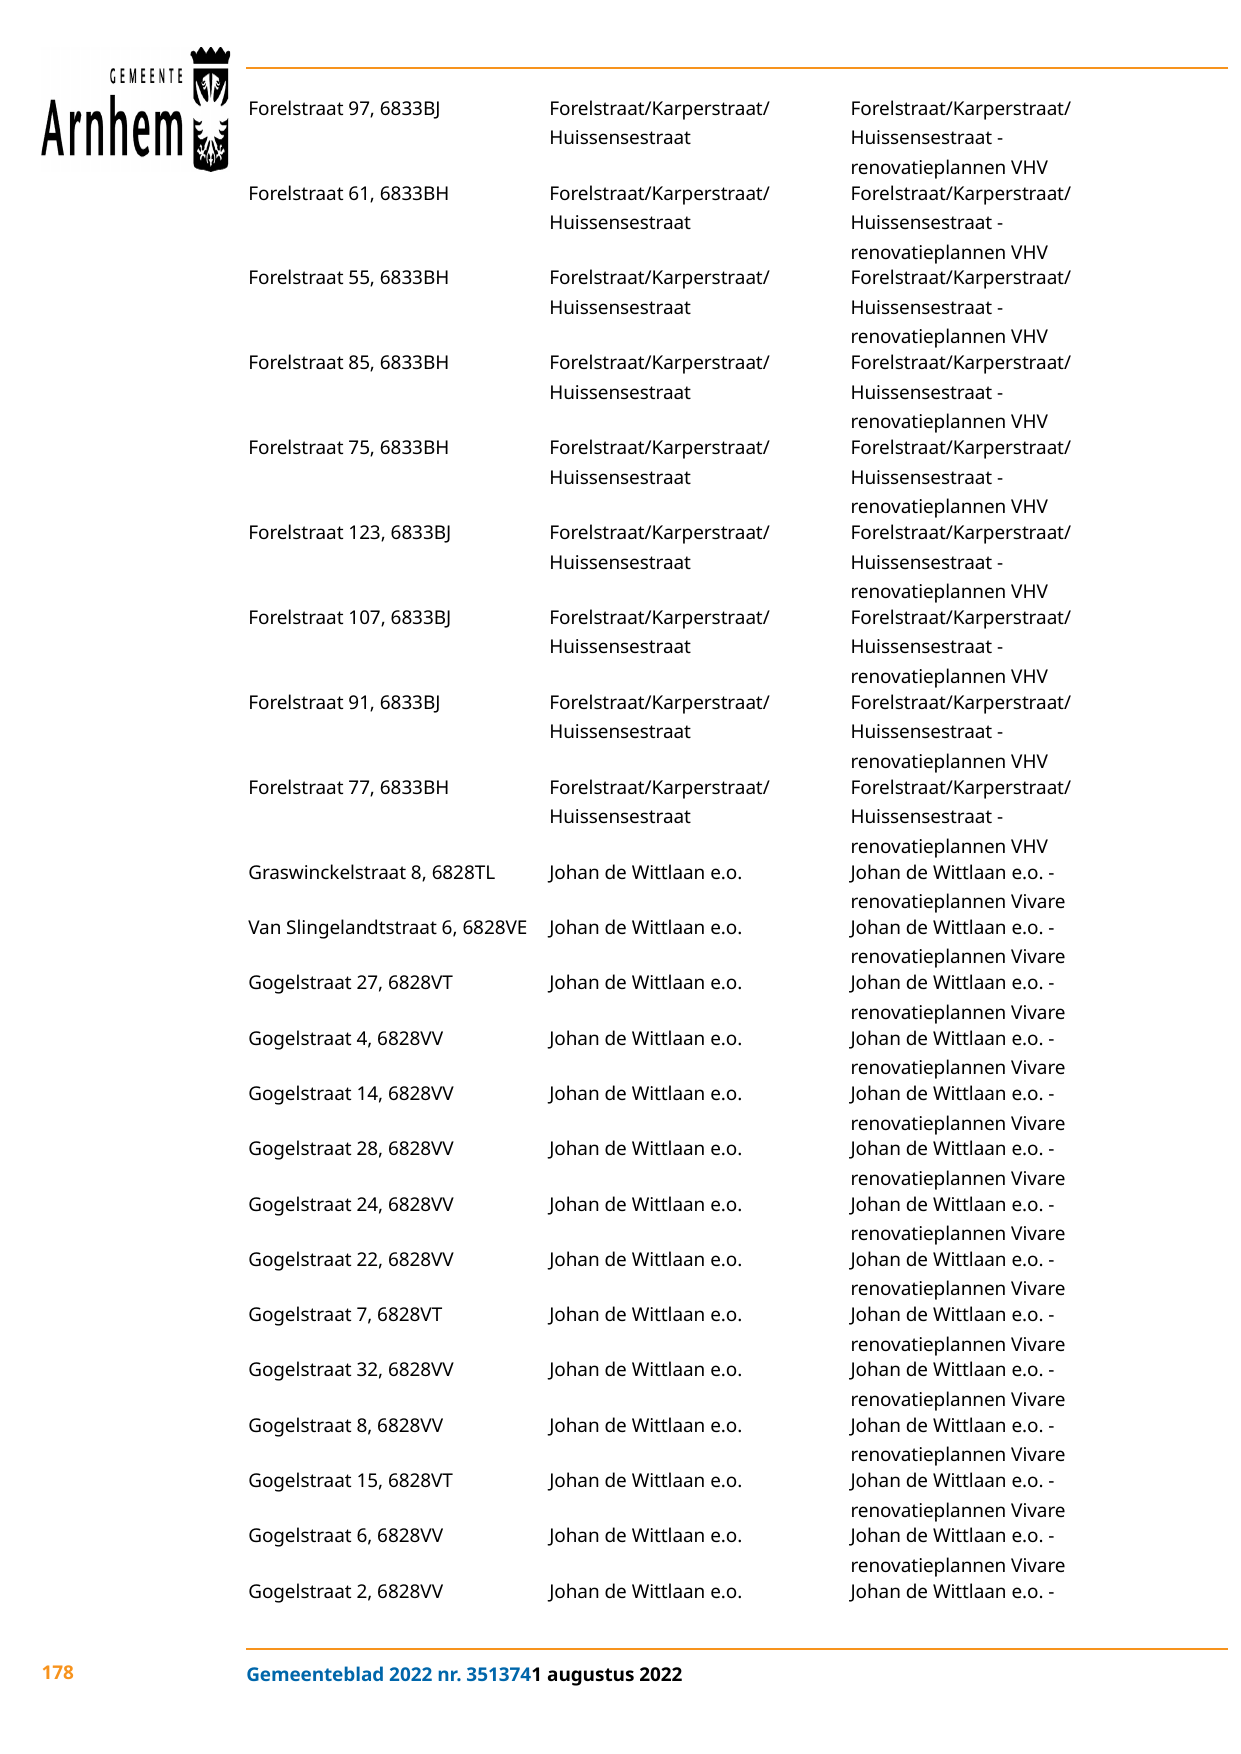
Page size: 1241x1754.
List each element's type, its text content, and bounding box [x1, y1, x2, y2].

table_cell Johan de Wittlaan e.o. - renovatieplannen Vivare [850, 1301, 1152, 1357]
table_cell Gogelstraat 7, 6828VT [248, 1301, 549, 1357]
table_cell Johan de Wittlaan e.o. [549, 1135, 850, 1191]
table_cell Forelstraat/Karperstraat/Huissensestraat - renovatieplannen VHV [850, 434, 1152, 519]
table_cell Forelstraat/Karperstraat/Huissensestraat [549, 434, 850, 519]
table_cell Forelstraat/Karperstraat/Huissensestraat - renovatieplannen VHV [850, 180, 1152, 264]
table_cell Forelstraat 91, 6833BJ [248, 689, 549, 774]
table_cell Gogelstraat 2, 6828VV [248, 1578, 549, 1604]
table_cell Forelstraat 107, 6833BJ [248, 604, 549, 689]
table_cell Johan de Wittlaan e.o. - renovatieplannen Vivare [850, 1412, 1152, 1467]
table_cell Gogelstraat 4, 6828VV [248, 1025, 549, 1080]
table_cell Johan de Wittlaan e.o. [549, 859, 850, 914]
table_cell Johan de Wittlaan e.o. - renovatieplannen Vivare [850, 1191, 1152, 1246]
table_cell Gogelstraat 15, 6828VT [248, 1467, 549, 1523]
table_cell Johan de Wittlaan e.o. [549, 1412, 850, 1467]
table_cell Gogelstraat 8, 6828VV [248, 1412, 549, 1467]
table_cell Forelstraat 55, 6833BH [248, 265, 549, 349]
table_cell Johan de Wittlaan e.o. [549, 1578, 850, 1604]
table_cell Gogelstraat 14, 6828VV [248, 1080, 549, 1135]
table_cell Johan de Wittlaan e.o. [549, 914, 850, 969]
table_cell Johan de Wittlaan e.o. - renovatieplannen Vivare [850, 859, 1152, 914]
table_cell Johan de Wittlaan e.o. - renovatieplannen Vivare [850, 970, 1152, 1025]
table_cell Forelstraat/Karperstraat/Huissensestraat [549, 604, 850, 689]
table_cell Forelstraat/Karperstraat/Huissensestraat [549, 350, 850, 434]
table_cell Van Slingelandtstraat 6, 6828VE [248, 914, 549, 969]
table_cell Johan de Wittlaan e.o. - renovatieplannen Vivare [850, 1025, 1152, 1080]
table_cell Johan de Wittlaan e.o. - renovatieplannen Vivare [850, 914, 1152, 969]
table_cell Forelstraat 97, 6833BJ [248, 95, 549, 180]
table_cell Forelstraat/Karperstraat/Huissensestraat - renovatieplannen VHV [850, 95, 1152, 180]
table_cell Forelstraat 75, 6833BH [248, 434, 549, 519]
table_cell Forelstraat/Karperstraat/Huissensestraat - renovatieplannen VHV [850, 689, 1152, 774]
table_cell Forelstraat/Karperstraat/Huissensestraat - renovatieplannen VHV [850, 350, 1152, 434]
table_cell Johan de Wittlaan e.o. - renovatieplannen Vivare [850, 1080, 1152, 1135]
table_cell Johan de Wittlaan e.o. [549, 1467, 850, 1523]
table_cell Gogelstraat 24, 6828VV [248, 1191, 549, 1246]
table_cell Gogelstraat 28, 6828VV [248, 1135, 549, 1191]
table_cell Johan de Wittlaan e.o. [549, 1357, 850, 1412]
table_cell Forelstraat/Karperstraat/Huissensestraat [549, 180, 850, 264]
table_cell Gogelstraat 22, 6828VV [248, 1246, 549, 1301]
table_cell Forelstraat/Karperstraat/Huissensestraat [549, 519, 850, 604]
table_cell Johan de Wittlaan e.o. [549, 1301, 850, 1357]
picture [41, 47, 231, 172]
table_cell Forelstraat 77, 6833BH [248, 774, 549, 859]
table_cell Johan de Wittlaan e.o. [850, 1578, 1152, 1604]
table_cell Forelstraat/Karperstraat/Huissensestraat - renovatieplannen VHV [850, 774, 1152, 859]
table_cell Forelstraat/Karperstraat/Huissensestraat [549, 689, 850, 774]
table_cell Forelstraat 61, 6833BH [248, 180, 549, 264]
table_cell Johan de Wittlaan e.o. - renovatieplannen Vivare [850, 1135, 1152, 1191]
table_cell Johan de Wittlaan e.o. - renovatieplannen Vivare [850, 1523, 1152, 1578]
table_cell Johan de Wittlaan e.o. - renovatieplannen Vivare [850, 1467, 1152, 1523]
table_cell Johan de Wittlaan e.o. [549, 1246, 850, 1301]
table_cell Johan de Wittlaan e.o. - renovatieplannen Vivare [850, 1246, 1152, 1301]
table_cell Gogelstraat 32, 6828VV [248, 1357, 549, 1412]
table_cell Forelstraat/Karperstraat/Huissensestraat - renovatieplannen VHV [850, 604, 1152, 689]
table_cell Johan de Wittlaan e.o. [549, 1191, 850, 1246]
table_cell Forelstraat/Karperstraat/Huissensestraat - renovatieplannen VHV [850, 519, 1152, 604]
table_cell Forelstraat 123, 6833BJ [248, 519, 549, 604]
table_cell Johan de Wittlaan e.o. [549, 1080, 850, 1135]
table_cell Johan de Wittlaan e.o. [549, 1523, 850, 1578]
table_cell Johan de Wittlaan e.o. - renovatieplannen Vivare [850, 1357, 1152, 1412]
table_cell Johan de Wittlaan e.o. [549, 970, 850, 1025]
table_cell Forelstraat/Karperstraat/Huissensestraat [549, 774, 850, 859]
table_cell Gogelstraat 6, 6828VV [248, 1523, 549, 1578]
table_cell Forelstraat 85, 6833BH [248, 350, 549, 434]
table_cell Johan de Wittlaan e.o. [549, 1025, 850, 1080]
table_cell Forelstraat/Karperstraat/Huissensestraat [549, 95, 850, 180]
table_cell Forelstraat/Karperstraat/Huissensestraat - renovatieplannen VHV [850, 265, 1152, 349]
table_cell Forelstraat/Karperstraat/Huissensestraat [549, 265, 850, 349]
table_cell Gogelstraat 27, 6828VT [248, 970, 549, 1025]
table_cell Graswinckelstraat 8, 6828TL [248, 859, 549, 914]
